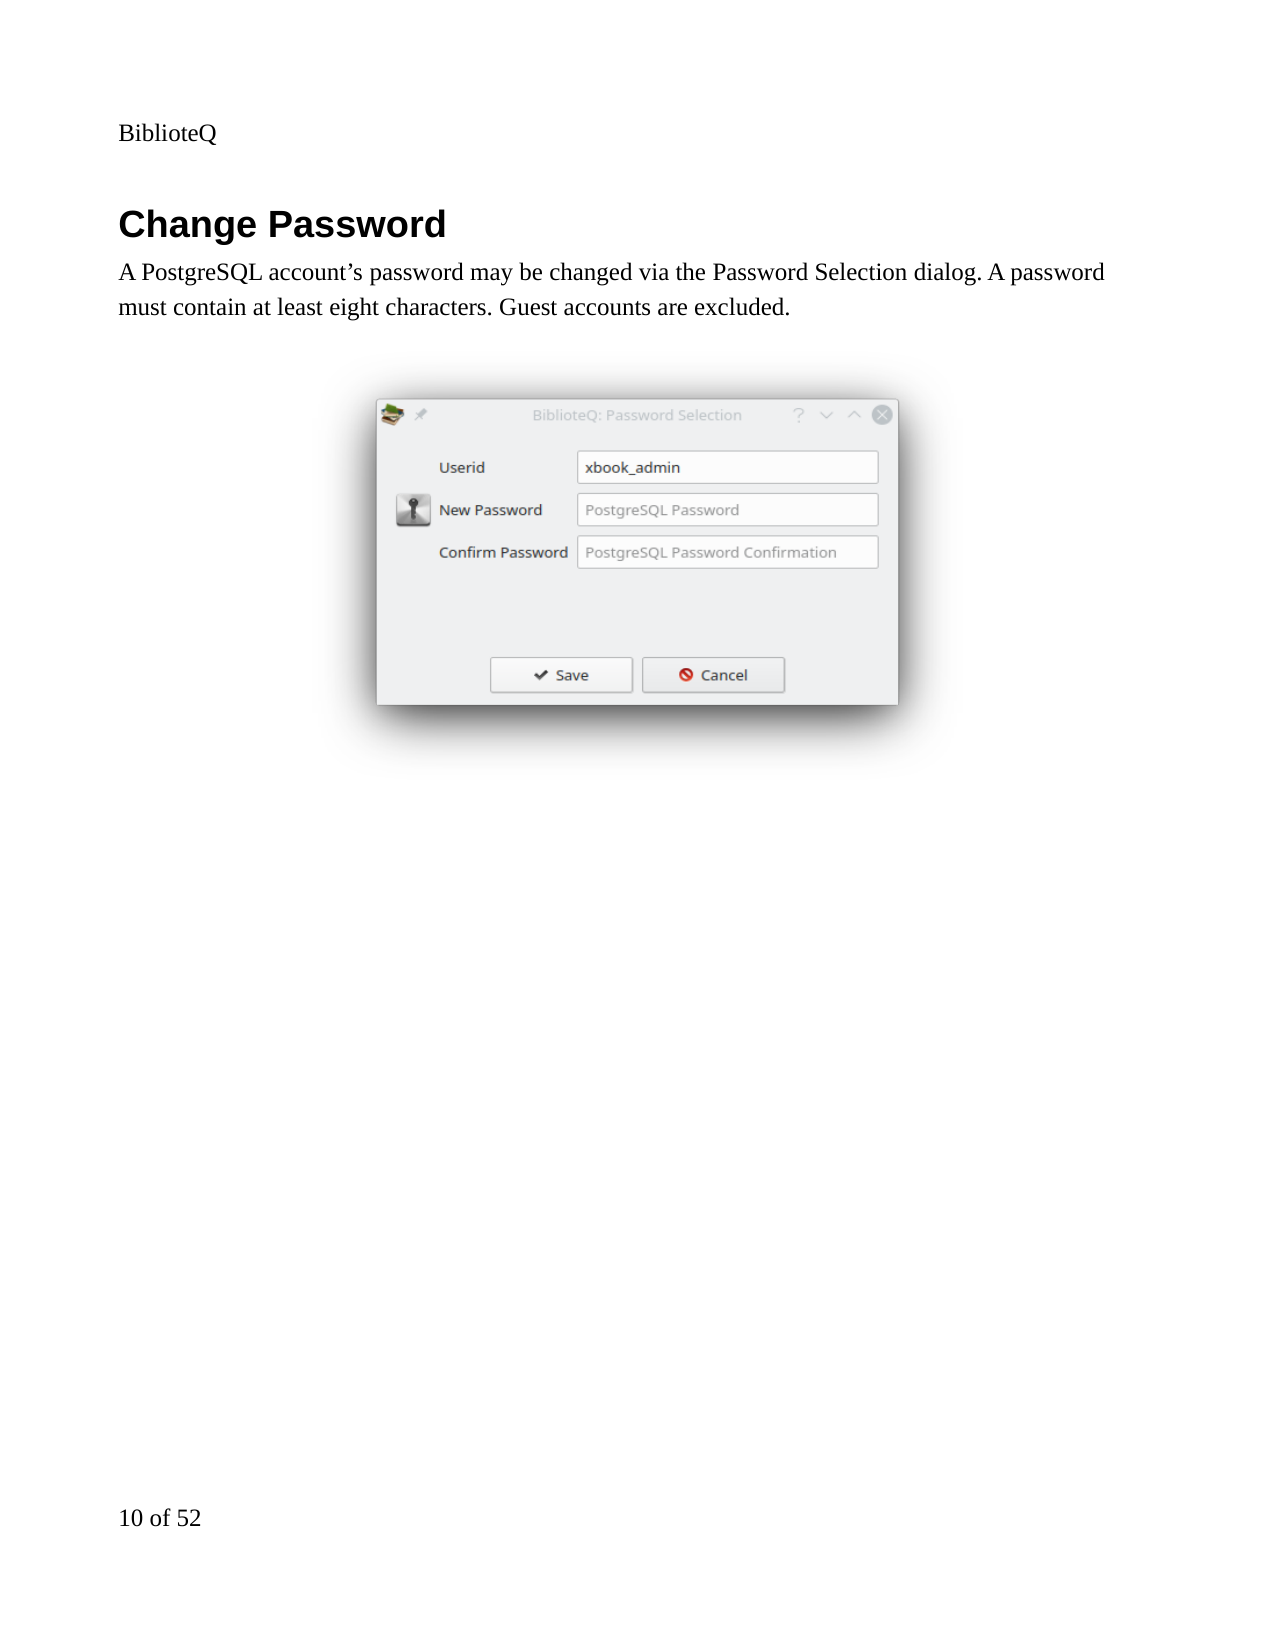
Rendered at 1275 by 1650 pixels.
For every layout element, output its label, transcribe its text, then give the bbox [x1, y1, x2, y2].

subtitle Change Password [118, 201, 1157, 245]
picture [301, 341, 974, 791]
text A PostgreSQL account’s password may be changed via the Password Selection dialog. A password must contain at least eight characters. Guest accounts are excluded. [118, 257, 1157, 321]
